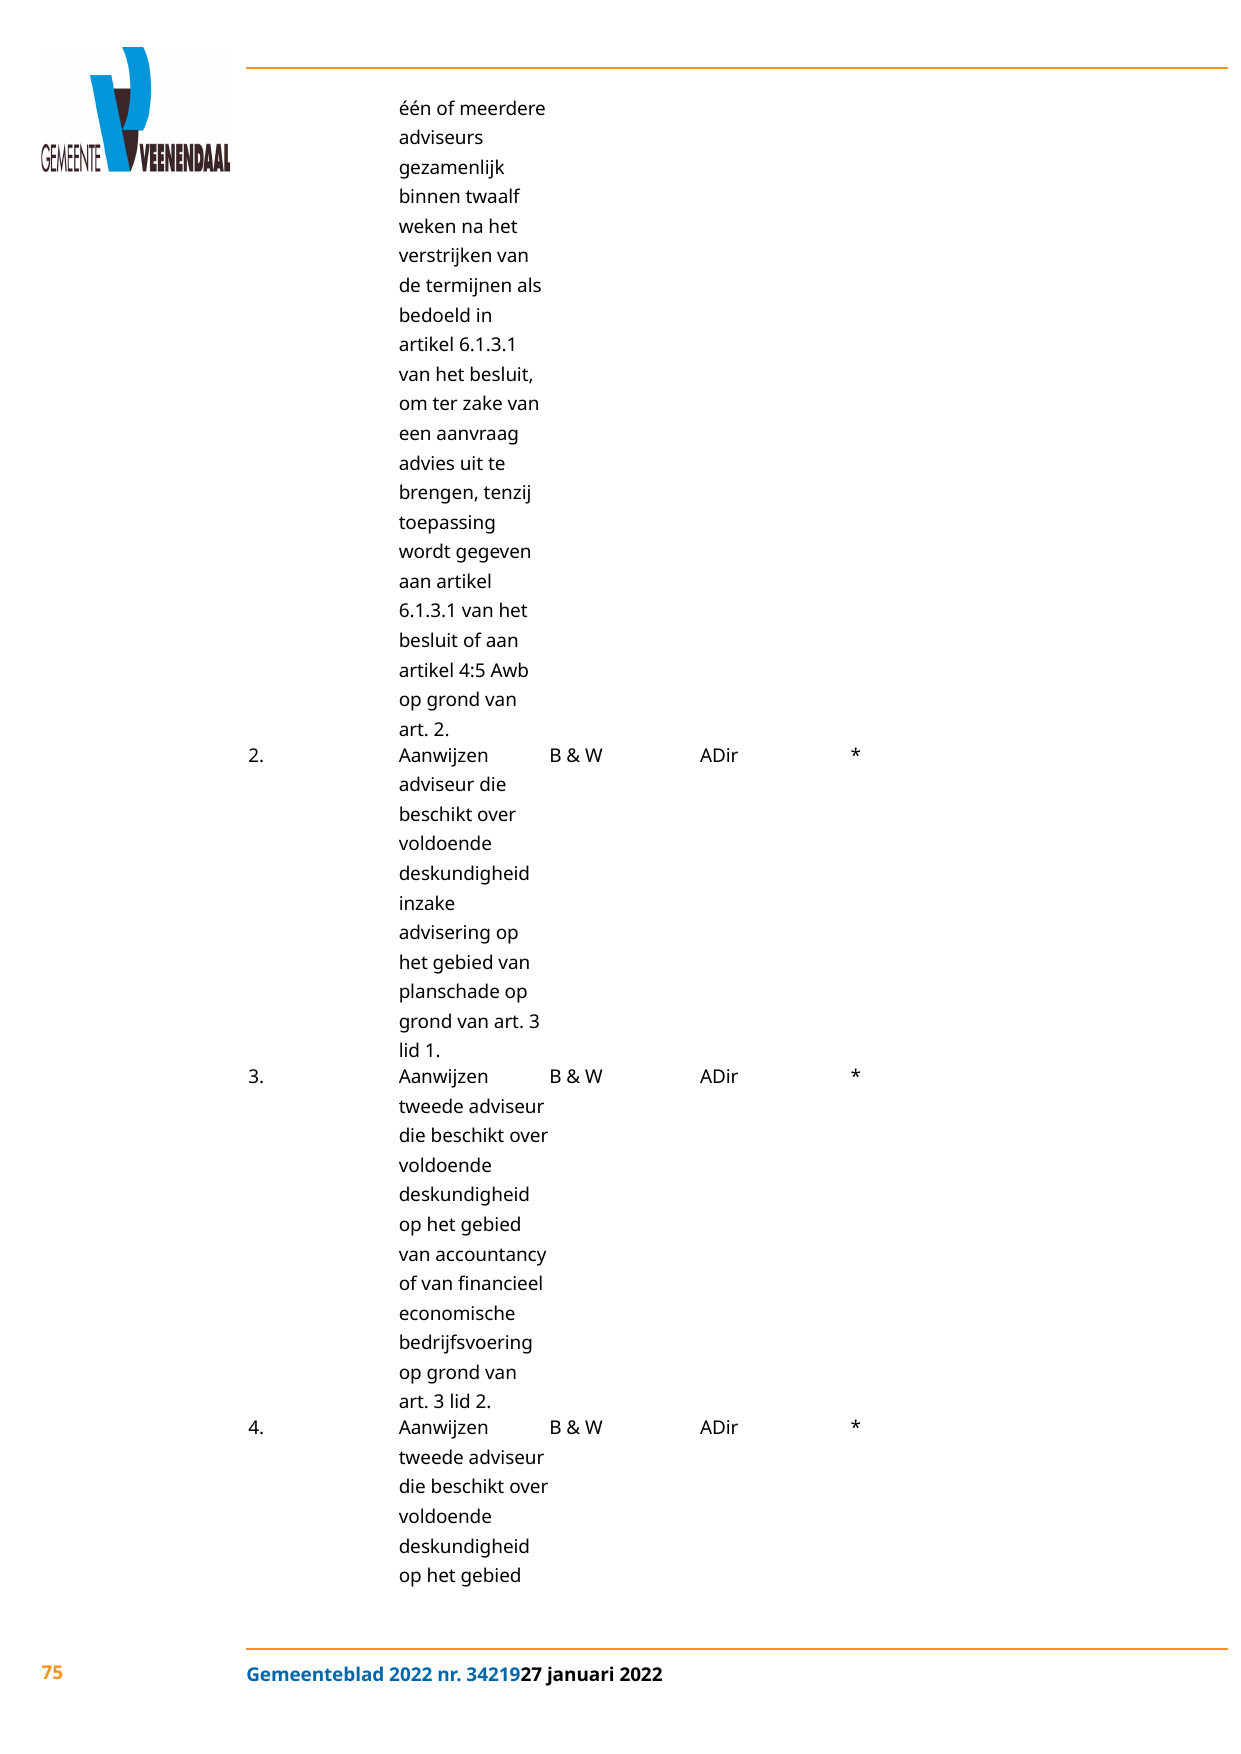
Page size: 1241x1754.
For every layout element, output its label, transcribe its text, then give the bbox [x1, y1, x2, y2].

table_cell * [850, 1415, 1001, 1588]
table_cell ADir [700, 742, 850, 1063]
table_cell Aanwijzen tweede adviseur die beschikt over voldoende deskundigheid op het gebied [399, 1415, 549, 1588]
table_cell [850, 95, 1001, 742]
table_cell één of meerdere adviseurs gezamenlijk binnen twaalf weken na het verstrijken van de termijnen als bedoeld in artikel 6.1.3.1 van het besluit, om ter zake van een aanvraag advies uit te brengen, tenzij toepassing wordt gegeven aan artikel 6.1.3.1 van het besluit of aan artikel 4:5 Awb op grond van art. 2. [399, 95, 549, 742]
table_cell * [850, 1063, 1001, 1414]
table_cell B & W [549, 742, 700, 1063]
table_cell Aanwijzen adviseur die beschikt over voldoende deskundigheid inzake advisering op het gebied van planschade op grond van art. 3 lid 1. [399, 742, 549, 1063]
table_cell [1001, 95, 1152, 742]
table_cell [248, 95, 398, 742]
table_cell [1001, 742, 1152, 1063]
table_cell [248, 1063, 398, 1414]
table_cell Aanwijzen tweede adviseur die beschikt over voldoende deskundigheid op het gebied van accountancy of van financieel economische bedrijfsvoering op grond van art. 3 lid 2. [399, 1063, 549, 1414]
table_cell [248, 742, 398, 1063]
table_cell [1001, 1063, 1152, 1414]
table_cell [549, 95, 700, 742]
picture [123, 47, 231, 172]
table_cell [700, 95, 850, 742]
table_cell B & W [549, 1063, 700, 1414]
table_cell * [850, 742, 1001, 1063]
picture [41, 47, 130, 172]
table_cell ADir [700, 1415, 850, 1588]
table_cell B & W [549, 1415, 700, 1588]
table_cell ADir [700, 1063, 850, 1414]
table_cell [1001, 1415, 1152, 1588]
table_cell [248, 1415, 398, 1588]
